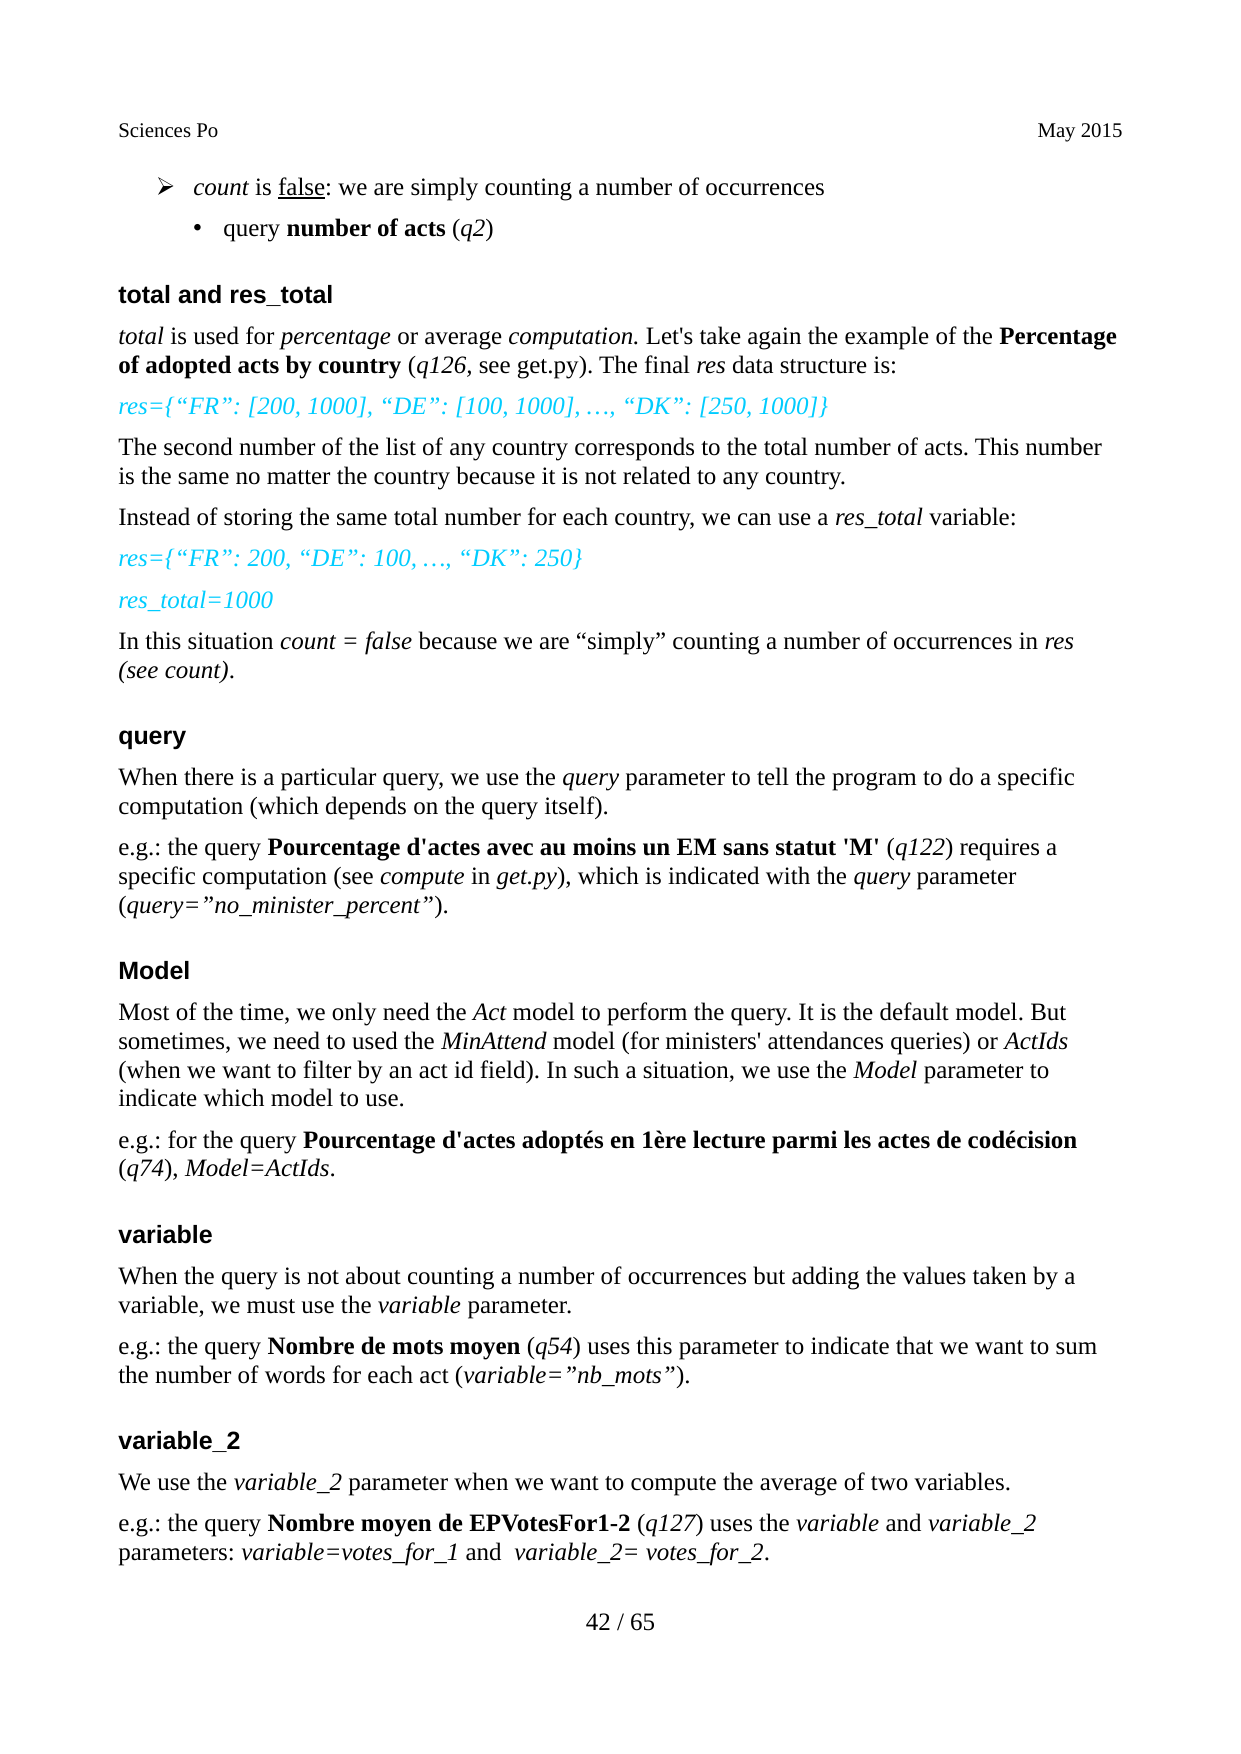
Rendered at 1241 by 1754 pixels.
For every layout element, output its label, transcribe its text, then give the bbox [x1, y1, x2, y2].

subtitle query [118, 721, 1122, 750]
text res={“FR”: 200, “DE”: 100, …, “DK”: 250} [118, 543, 1122, 572]
list query number of acts (q2) [193, 213, 1122, 242]
text e.g.: the query Pourcentage d'actes avec au moins un EM sans statut 'M' (q122) requires a specific computation (see compute in get.py), which is indicated with the query parameter (query=”no_minister_percent”). [118, 832, 1122, 918]
text res={“FR”: [200, 1000], “DE”: [100, 1000], …, “DK”: [250, 1000]} [118, 391, 1122, 420]
subtitle variable_2 [118, 1426, 1122, 1455]
text We use the variable_2 parameter when we want to compute the average of two variables. [118, 1467, 1122, 1496]
list count is false: we are simply counting a number of occurrences [156, 172, 1122, 201]
text e.g.: the query Nombre de mots moyen (q54) uses this parameter to indicate that we want to sum the number of words for each act (variable=”nb_mots”). [118, 1331, 1122, 1388]
text Instead of storing the same total number for each country, we can use a res_total variable: [118, 502, 1122, 531]
subtitle variable [118, 1220, 1122, 1248]
text In this situation count = false because we are “simply” counting a number of occurrences in res (see count). [118, 626, 1122, 683]
text The second number of the list of any country corresponds to the total number of acts. This number is the same no matter the country because it is not related to any country. [118, 432, 1122, 490]
text Most of the time, we only need the Act model to perform the query. It is the default model. But sometimes, we need to used the MinAttend model (for ministers' attendances queries) or ActIds (when we want to filter by an act id field). In such a situation, we use the Model parameter to indicate which model to use. [118, 997, 1122, 1112]
text res_total=1000 [118, 585, 1122, 613]
text When the query is not about counting a number of occurrences but adding the values taken by a variable, we must use the variable parameter. [118, 1261, 1122, 1318]
subtitle Model [118, 956, 1122, 985]
text total is used for percentage or average computation. Let's take again the example of the Percentage of adopted acts by country (q126, see get.py). The final res data structure is: [118, 321, 1122, 378]
subtitle total and res_total [118, 280, 1122, 308]
text When there is a particular query, we use the query parameter to tell the program to do a specific computation (which depends on the query itself). [118, 762, 1122, 820]
text e.g.: the query Nombre moyen de EPVotesFor1-2 (q127) uses the variable and variable_2 parameters: variable=votes_for_1 and variable_2= votes_for_2. [118, 1508, 1122, 1566]
text e.g.: for the query Pourcentage d'actes adoptés en 1ère lecture parmi les actes de codécision (q74), Model=ActIds. [118, 1125, 1122, 1182]
